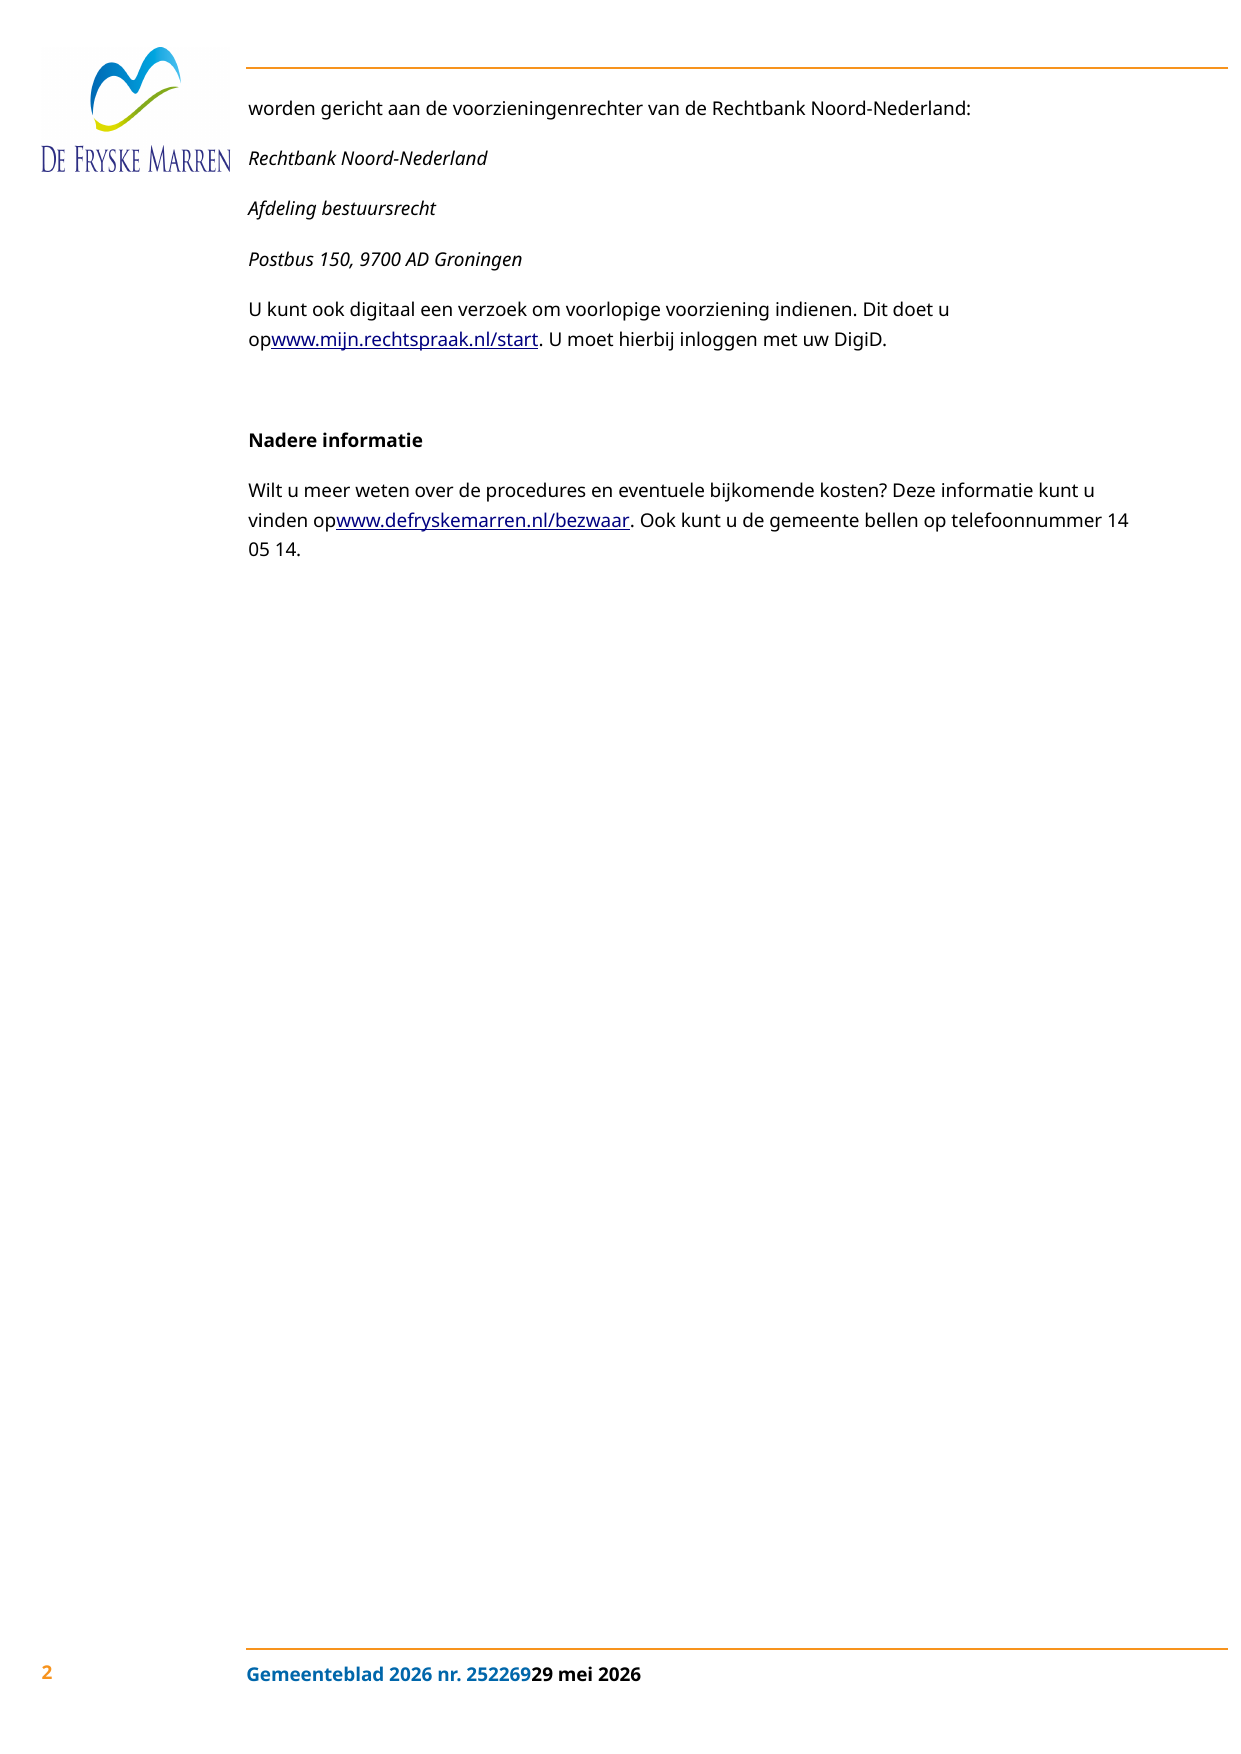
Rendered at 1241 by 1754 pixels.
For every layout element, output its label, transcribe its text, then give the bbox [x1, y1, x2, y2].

text worden gericht aan de voorzieningenrechter van de Rechtbank Noord-Nederland: [248, 95, 1152, 121]
text Nadere informatie [248, 427, 1152, 453]
text Afdeling bestuursrecht [248, 196, 1152, 221]
text Rechtbank Noord-Nederland [248, 145, 1152, 171]
picture [41, 47, 231, 172]
text Postbus 150, 9700 AD Groningen [248, 246, 1152, 272]
text U kunt ook digitaal een verzoek om voorlopige voorziening indienen. Dit doet u opwww.mijn.rechtspraak.nl/start. U moet hierbij inloggen met uw DigiD. [248, 296, 1152, 352]
text Wilt u meer weten over de procedures en eventuele bijkomende kosten? Deze informatie kunt u vinden opwww.defryskemarren.nl/bezwaar. Ook kunt u de gemeente bellen op telefoonnummer 14 05 14. [248, 477, 1152, 562]
